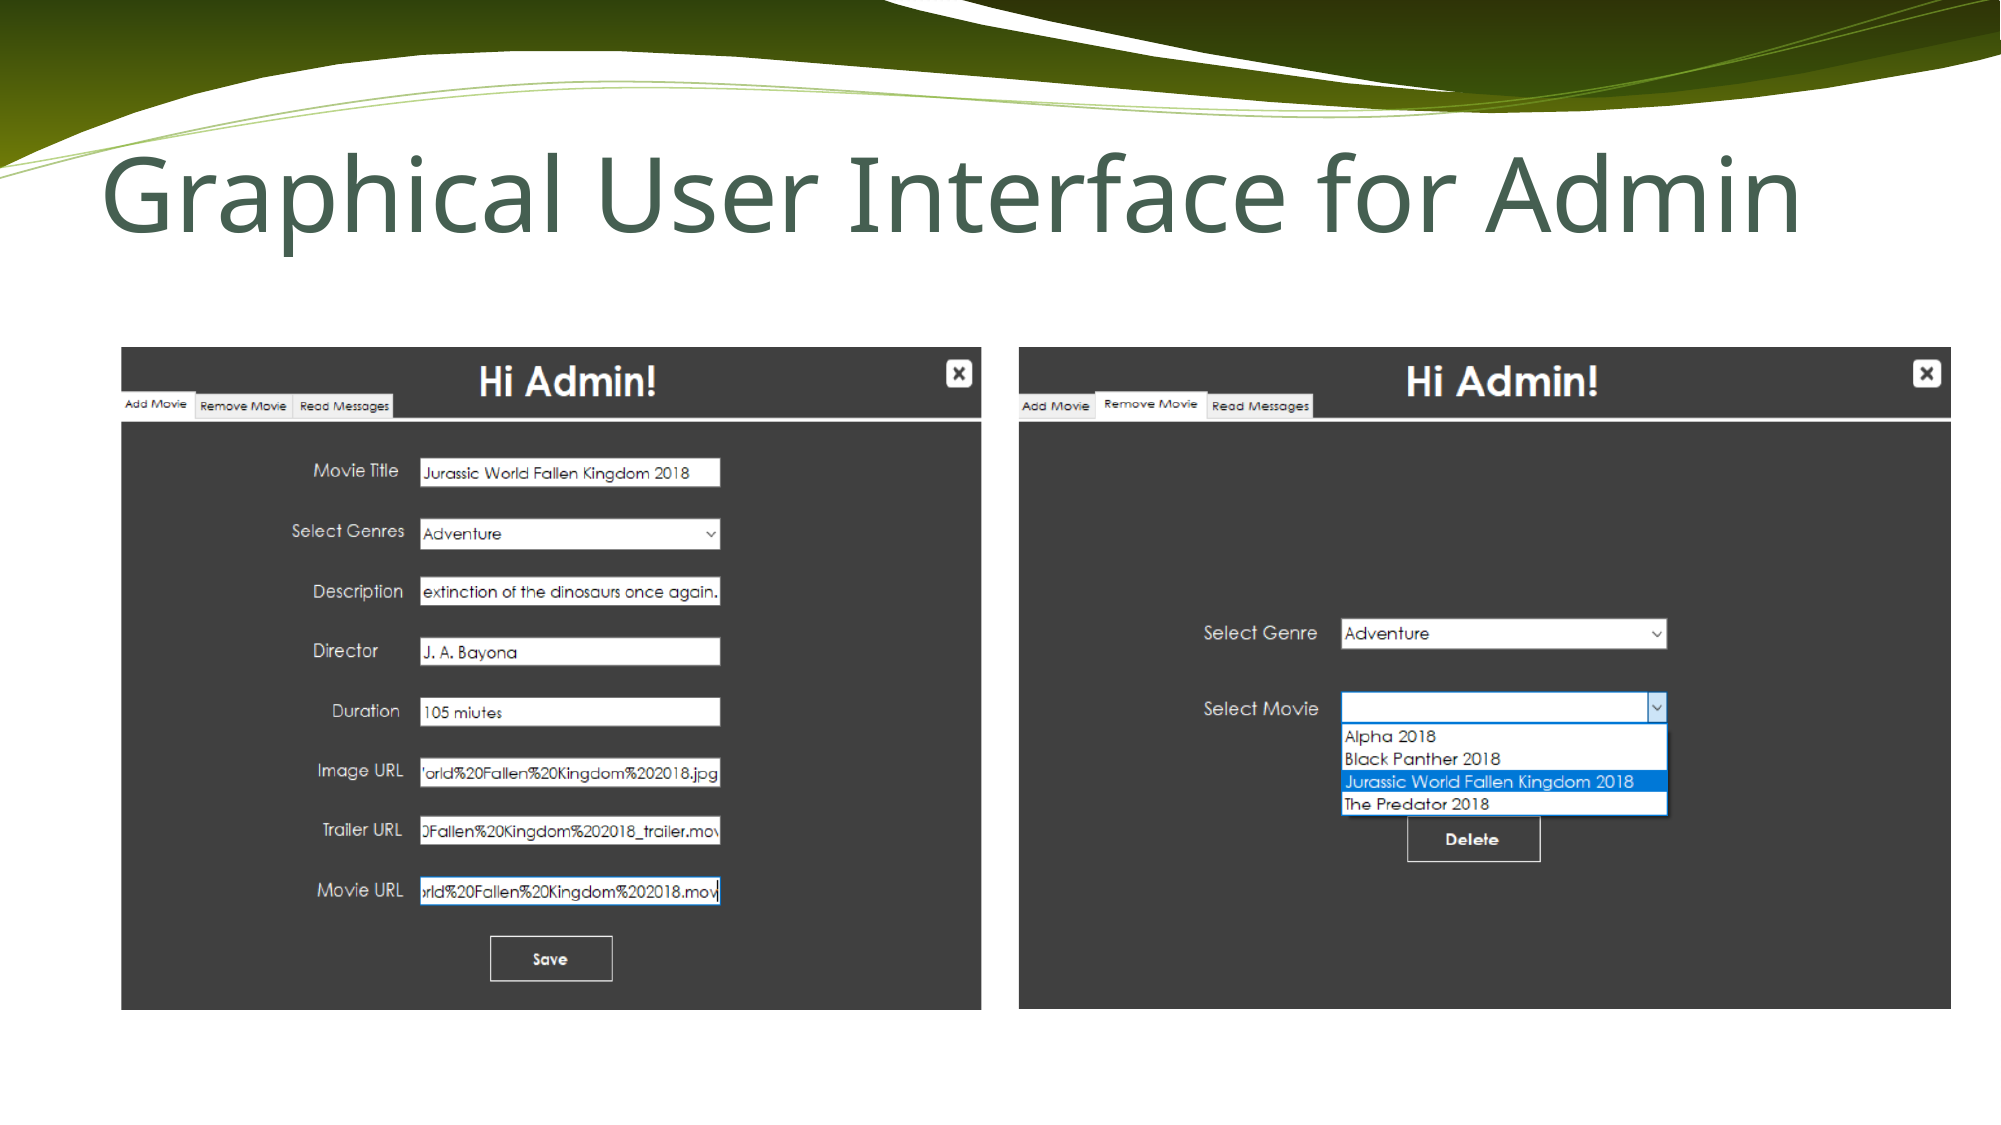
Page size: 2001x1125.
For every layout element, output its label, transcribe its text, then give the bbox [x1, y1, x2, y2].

picture [1018, 347, 1951, 1009]
picture [121, 347, 982, 1010]
title Graphical User Interface for Admin [99, 115, 1900, 254]
